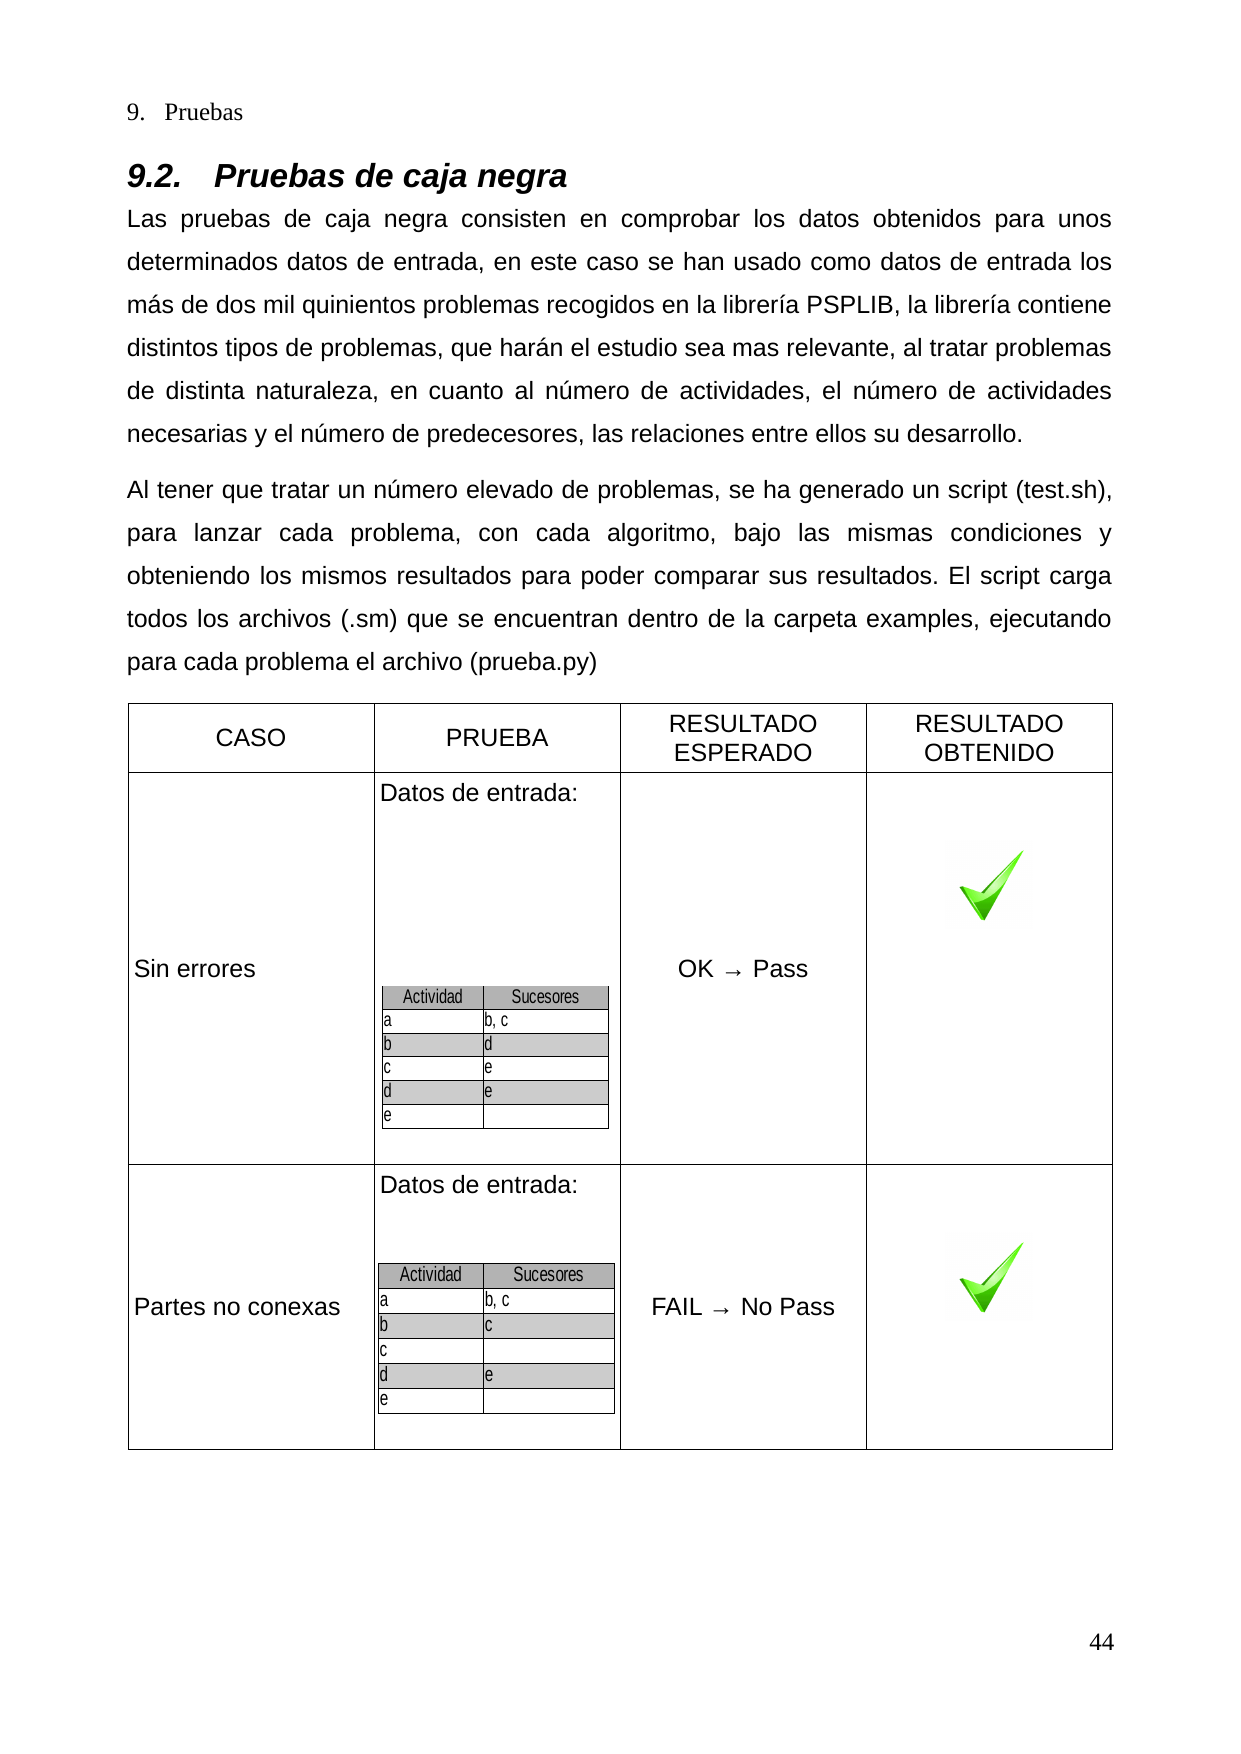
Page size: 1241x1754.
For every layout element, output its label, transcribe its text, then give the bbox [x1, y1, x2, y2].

table_header PRUEBA [375, 704, 620, 772]
table_header RESULTADO ESPERADO [621, 704, 866, 772]
picture [945, 840, 1034, 929]
subtitle Pruebas de caja negra [127, 156, 1114, 195]
table_header CASO [129, 704, 374, 772]
table_cell [867, 1165, 1112, 1232]
text Las pruebas de caja negra consisten en comprobar los datos obtenidos para unos determinados datos de entrada, en este caso se han usado como datos de entrada los más de dos mil quinientos problemas recogidos en la librería PSPLIB, la librería contiene distintos tipos de problemas, que harán el estudio sea mas relevante, al tratar problemas de distinta naturaleza, en cuanto al número de actividades, el número de actividades necesarias y el número de predecesores, las relaciones entre ellos su desarrollo. [127, 204, 1114, 448]
table_cell Datos de entrada: [375, 1165, 620, 1449]
table_cell Datos de entrada: [375, 773, 620, 1164]
table_cell [867, 773, 1112, 1164]
table_cell Sin errores [129, 773, 374, 1164]
table_header RESULTADO OBTENIDO [867, 704, 1112, 772]
table_cell FAIL → No Pass [621, 1165, 866, 1449]
table_cell [867, 1233, 1112, 1449]
picture [945, 1232, 1034, 1321]
text Al tener que tratar un número elevado de problemas, se ha generado un script (test.sh), para lanzar cada problema, con cada algoritmo, bajo las mismas condiciones y obteniendo los mismos resultados para poder comparar sus resultados. El script carga todos los archivos (.sm) que se encuentran dentro de la carpeta examples, ejecutando para cada problema el archivo (prueba.py) [127, 475, 1114, 676]
table_cell OK → Pass [621, 773, 866, 1164]
table_cell Partes no conexas [129, 1165, 374, 1449]
